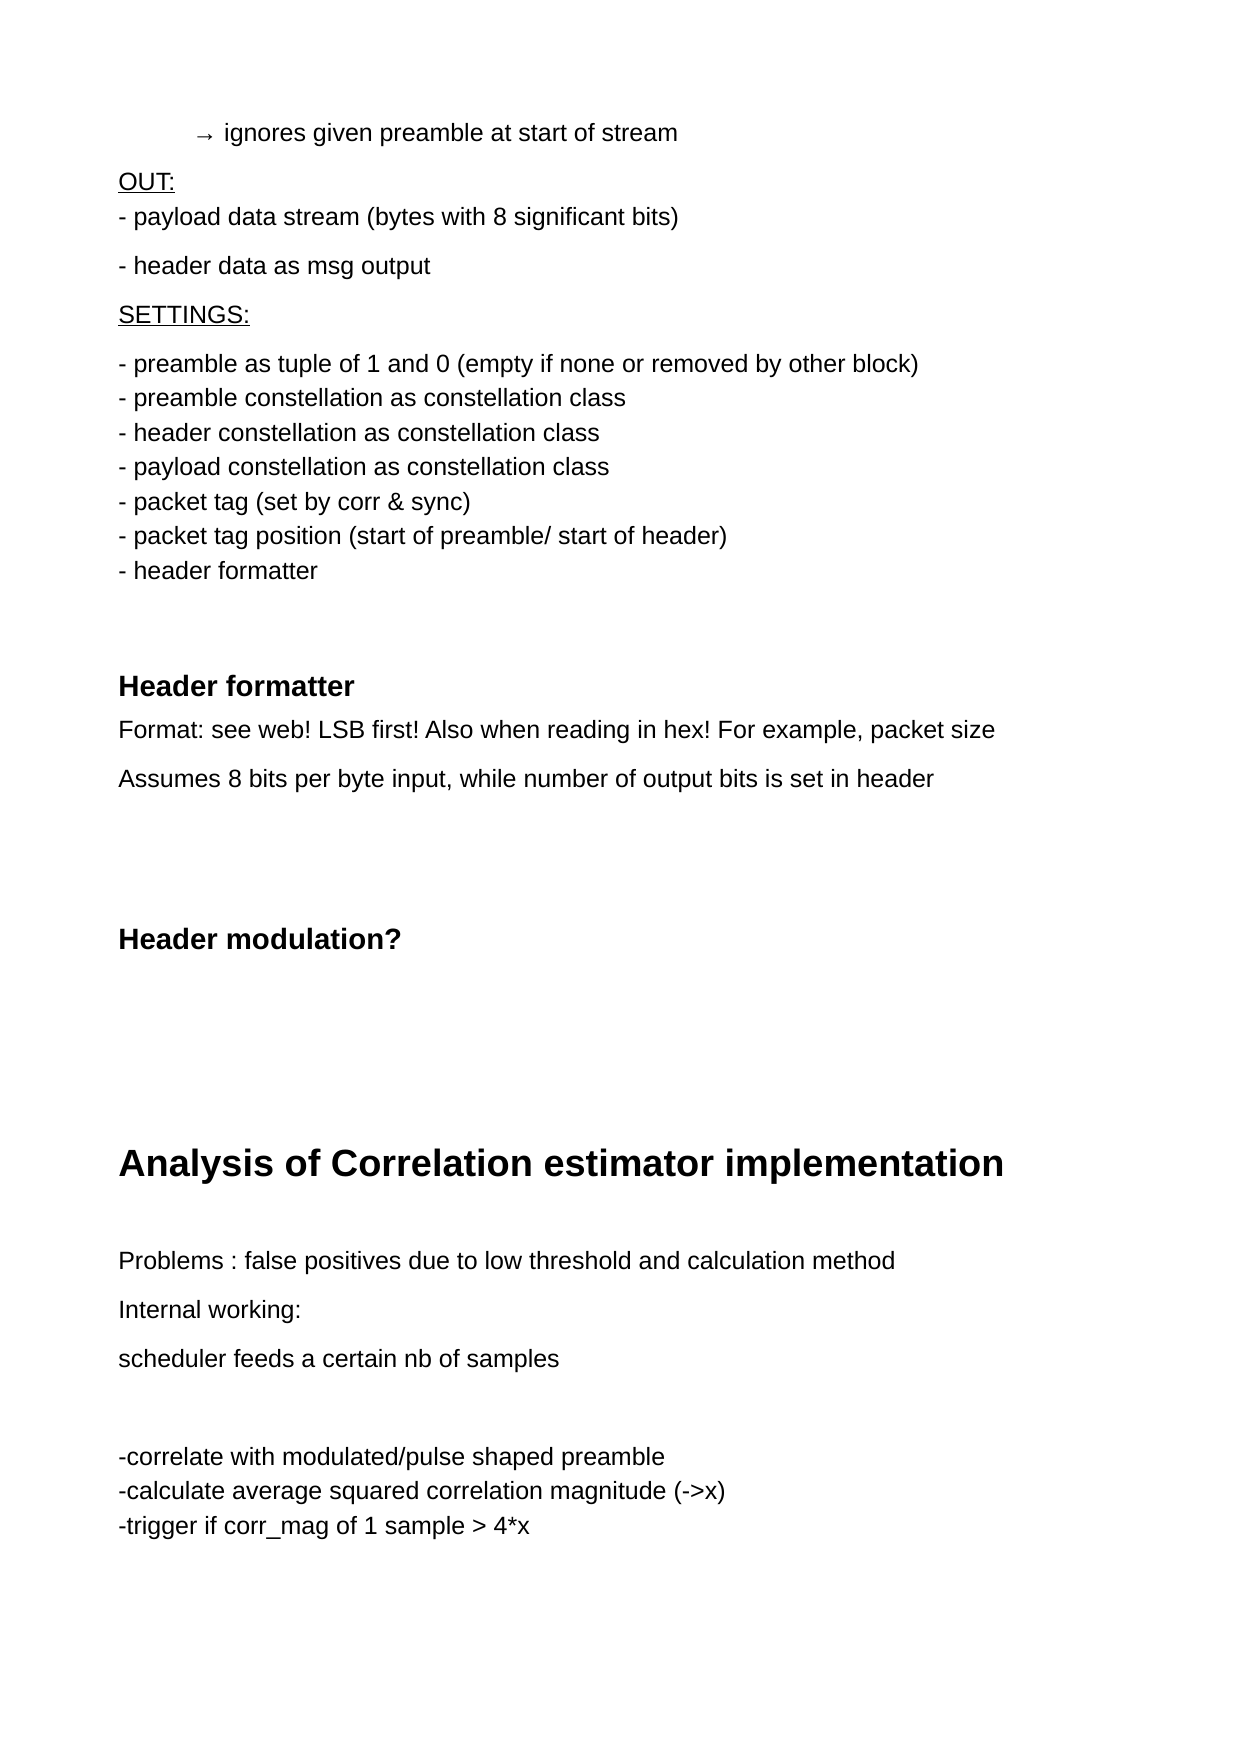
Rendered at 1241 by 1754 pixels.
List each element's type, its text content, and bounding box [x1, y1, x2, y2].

text Internal working: [118, 1295, 1122, 1323]
text Assumes 8 bits per byte input, while number of output bits is set in header [118, 764, 1122, 792]
text Format: see web! LSB first! Also when reading in hex! For example, packet size [118, 715, 1122, 743]
text Problems : false positives due to low threshold and calculation method [118, 1246, 1122, 1274]
text - header data as msg output [118, 251, 1122, 279]
text OUT: - payload data stream (bytes with 8 significant bits) [118, 167, 1122, 230]
subtitle Analysis of Correlation estimator implementation [118, 1140, 1122, 1184]
subtitle Header formatter [118, 668, 1122, 702]
text SETTINGS: [118, 300, 1122, 328]
text - preamble as tuple of 1 and 0 (empty if none or removed by other block) - preamble constellation as constellation class - header constellation as constellation class - payload constellation as constellation class - packet tag (set by corr & sync) - packet tag position (start of preamble/ start of header) - header formatter [118, 349, 1122, 584]
text → ignores given preamble at start of stream [118, 118, 1122, 147]
text -correlate with modulated/pulse shaped preamble -calculate average squared correlation magnitude (->x) -trigger if corr_mag of 1 sample > 4*x [118, 1442, 1122, 1539]
subtitle Header modulation? [118, 888, 1122, 956]
text scheduler feeds a certain nb of samples [118, 1344, 1122, 1372]
